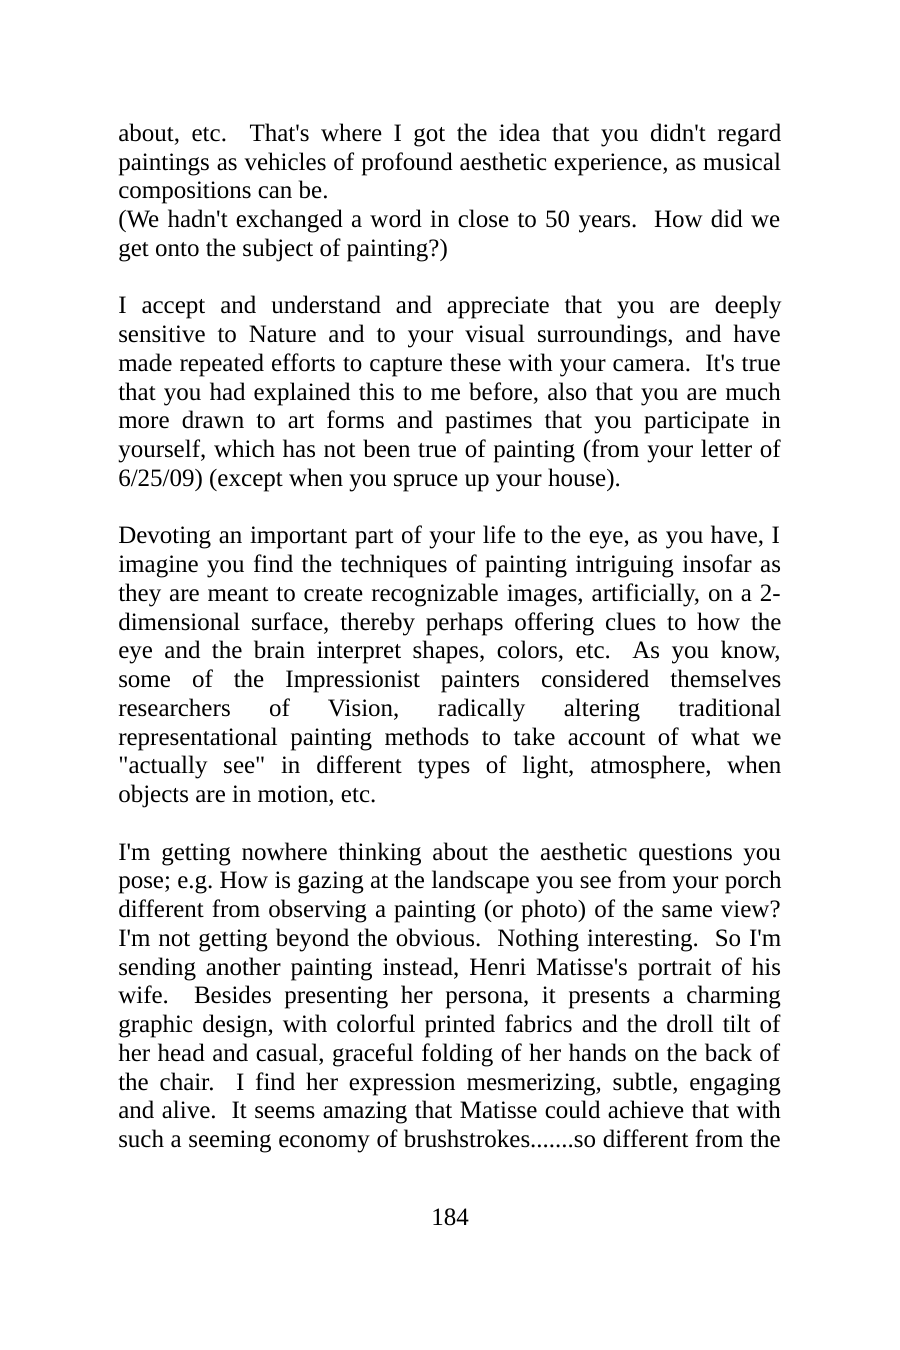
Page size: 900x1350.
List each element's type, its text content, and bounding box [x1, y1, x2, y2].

text about, etc. That's where I got the idea that you didn't regard paintings as vehicles of profound aesthetic experience, as musical compositions can be. [118, 118, 782, 204]
text Devoting an important part of your life to the eye, as you have, I imagine you find the techniques of painting intriguing insofar as they are meant to create recognizable images, artificially, on a 2-dimensional surface, thereby perhaps offering clues to how the eye and the brain interpret shapes, colors, etc. As you know, some of the Impressionist painters considered themselves researchers of Vision, radically altering traditional representational painting methods to take account of what we "actually see" in different types of light, atmosphere, when objects are in motion, etc. [118, 521, 782, 808]
text I accept and understand and appreciate that you are deeply sensitive to Nature and to your visual surroundings, and have made repeated efforts to capture these with your camera. It's true that you had explained this to me before, also that you are much more drawn to art forms and pastimes that you participate in yourself, which has not been true of painting (from your letter of 6/25/09) (except when you spruce up your house). [118, 291, 782, 492]
text (We hadn't exchanged a word in close to 50 years. How did we get onto the subject of painting?) [118, 204, 782, 262]
text I'm getting nowhere thinking about the aesthetic questions you pose; e.g. How is gazing at the landscape you see from your porch different from observing a painting (or photo) of the same view? I'm not getting beyond the obvious. Nothing interesting. So I'm sending another painting instead, Henri Matisse's portrait of his wife. Besides presenting her persona, it presents a charming graphic design, with colorful printed fabrics and the droll tilt of her head and casual, graceful folding of her hands on the back of the chair. I find her expression mesmerizing, subtle, engaging and alive. It seems amazing that Matisse could achieve that with such a seeming economy of brushstrokes.......so different from the [118, 837, 782, 1153]
